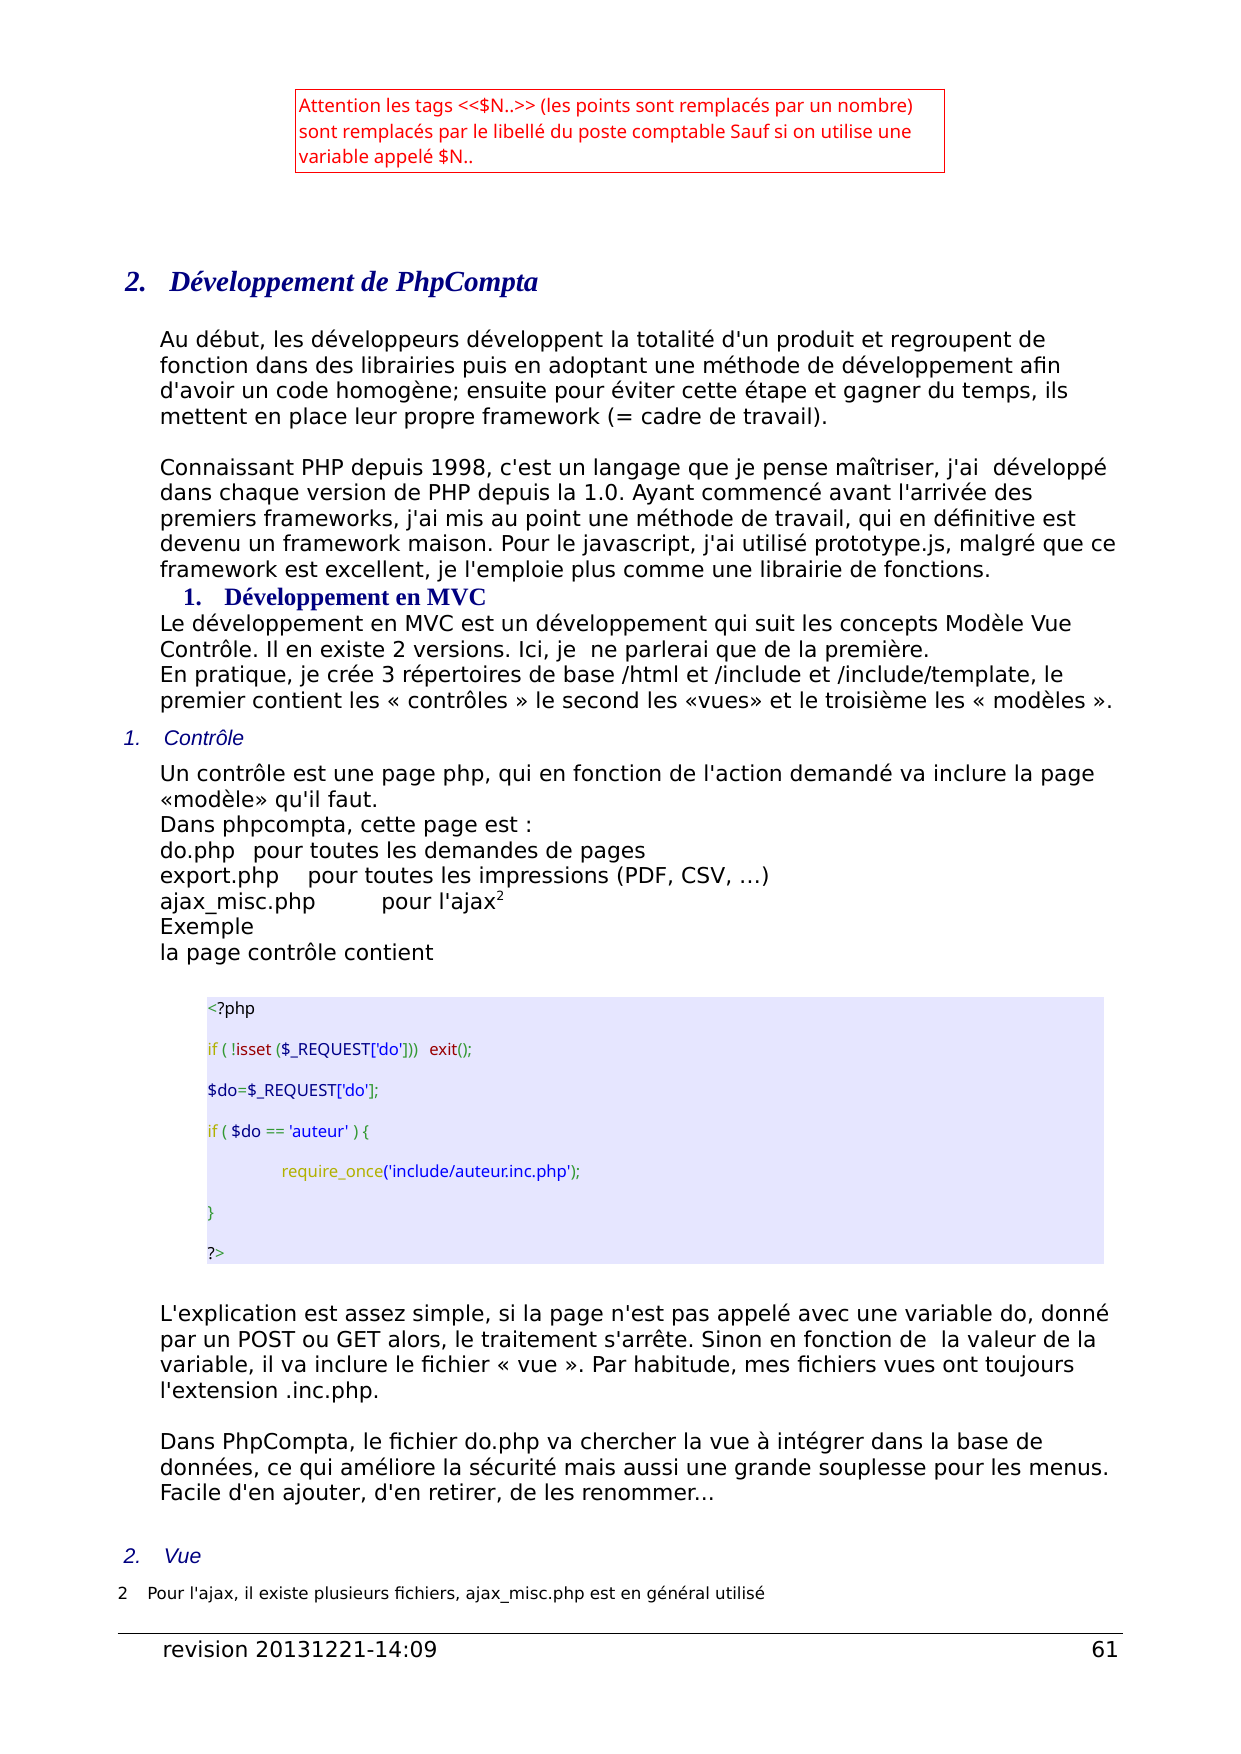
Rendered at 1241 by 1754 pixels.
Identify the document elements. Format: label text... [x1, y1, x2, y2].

subtitle Développement en MVC [177, 582, 1123, 611]
text Connaissant PHP depuis 1998, c'est un langage que je pense maîtriser, j'ai développé dans chaque version de PHP depuis la 1.0. Ayant commencé avant l'arrivée des premiers frameworks, j'ai mis au point une méthode de travail, qui en définitive est devenu un framework maison. Pour le javascript, j'ai utilisé prototype.js, malgré que ce framework est excellent, je l'emploie plus comme une librairie de fonctions. [159, 455, 1123, 582]
text } [207, 1201, 1104, 1223]
text require_once('include/auteur.inc.php'); [207, 1160, 1104, 1183]
text L'explication est assez simple, si la page n'est pas appelé avec une variable do, donné par un POST ou GET alors, le traitement s'arrête. Sinon en fonction de la valeur de la variable, il va inclure le fichier « vue ». Par habitude, mes fichiers vues ont toujours l'extension .inc.php. [159, 1302, 1123, 1404]
text ajax_misc.php pour l'ajax [159, 889, 1123, 914]
text Au début, les développeurs développent la totalité d'un produit et regroupent de fonction dans des librairies puis en adoptant une méthode de développement afin d'avoir un code homogène; ensuite pour éviter cette étape et gagner du temps, ils mettent en place leur propre framework (= cadre de travail). [159, 327, 1123, 429]
text Un contrôle est une page php, qui en fonction de l'action demandé va inclure la page «modèle» qu'il faut. [159, 761, 1123, 812]
text la page contrôle contient [159, 940, 1123, 965]
text if ( !isset ($_REQUEST['do'])) exit(); [207, 1038, 1104, 1060]
text Dans phpcompta, cette page est : [159, 812, 1123, 838]
subtitle Contrôle [117, 725, 1123, 749]
text Attention les tags <<$N..>> (les points sont remplacés par un nombre) sont remplacés par le libellé du poste comptable Sauf si on utilise une variable appelé $N.. [296, 90, 944, 172]
text <?php [207, 997, 1104, 1020]
text $do=$_REQUEST['do']; [207, 1078, 1104, 1101]
text Exemple [159, 914, 1123, 940]
subtitle Développement de PhpCompta [117, 264, 1123, 298]
text do.php pour toutes les demandes de pages [159, 838, 1123, 863]
text if ( $do == 'auteur' ) { [207, 1119, 1104, 1142]
text ?> [207, 1241, 1104, 1264]
text Le développement en MVC est un développement qui suit les concepts Modèle Vue Contrôle. Il en existe 2 versions. Ici, je ne parlerai que de la première. [159, 611, 1123, 662]
text En pratique, je crée 3 répertoires de base /html et /include et /include/template, le premier contient les « contrôles » le second les «vues» et le troisième les « modèles ». [159, 662, 1123, 713]
text export.php pour toutes les impressions (PDF, CSV, …) [159, 863, 1123, 889]
text Dans PhpCompta, le fichier do.php va chercher la vue à intégrer dans la base de données, ce qui améliore la sécurité mais aussi une grande souplesse pour les menus. Facile d'en ajouter, d'en retirer, de les renommer... [159, 1429, 1123, 1506]
subtitle Vue [117, 1543, 1123, 1567]
text Pour l'ajax, il existe plusieurs fichiers, ajax_misc.php est en général utilisé [117, 1584, 1123, 1603]
